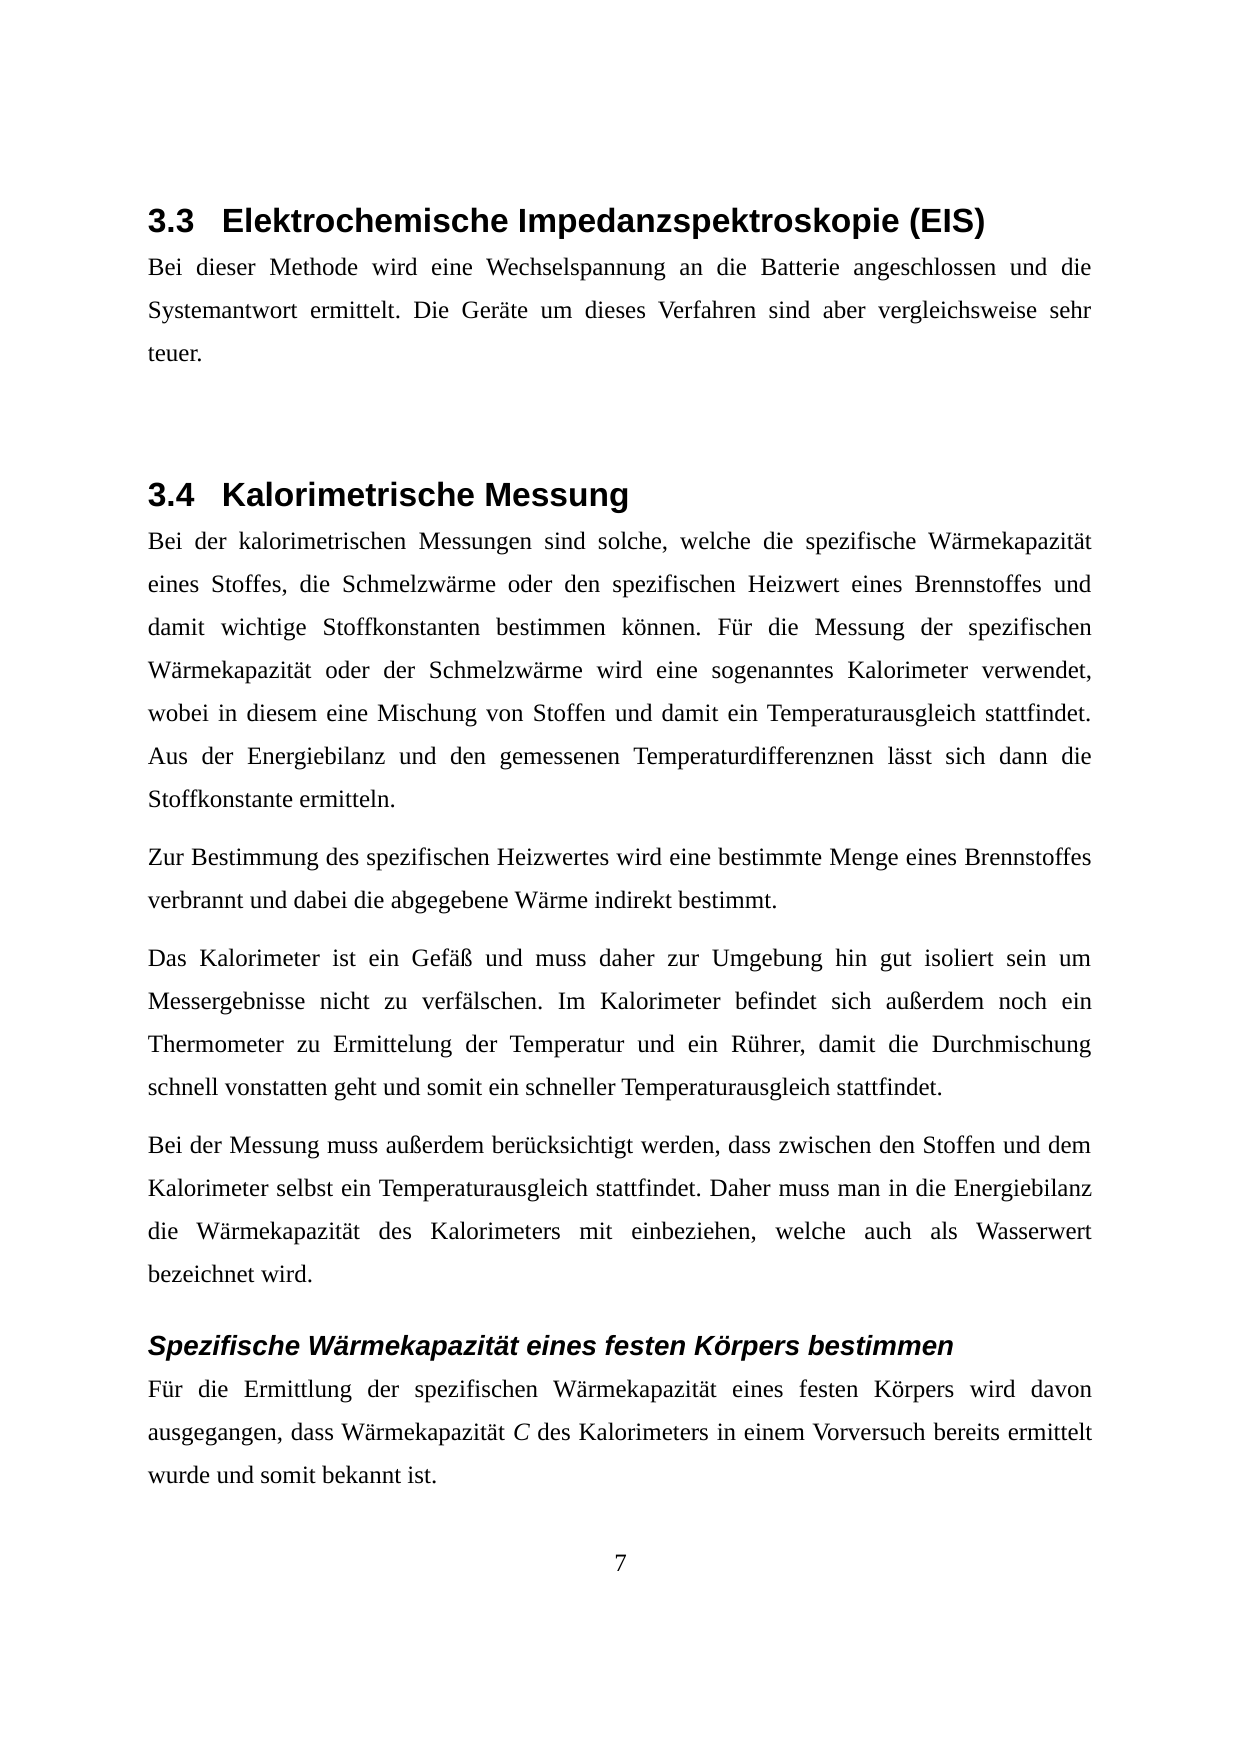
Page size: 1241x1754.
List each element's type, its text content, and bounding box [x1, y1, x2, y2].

text Für die Ermittlung der spezifischen Wärmekapazität eines festen Körpers wird davon ausgegangen, dass Wärmekapazität C des Kalorimeters in einem Vorversuch bereits ermittelt wurde und somit bekannt ist. [148, 1374, 1093, 1489]
text Bei der kalorimetrischen Messungen sind solche, welche die spezifische Wärmekapazität eines Stoffes, die Schmelzwärme oder den spezifischen Heizwert eines Brennstoffes und damit wichtige Stoffkonstanten bestimmen können. Für die Messung der spezifischen Wärmekapazität oder der Schmelzwärme wird eine sogenanntes Kalorimeter verwendet, wobei in diesem eine Mischung von Stoffen und damit ein Temperaturausgleich stattfindet. Aus der Energiebilanz und den gemessenen Temperaturdifferenznen lässt sich dann die Stoffkonstante ermitteln. [148, 526, 1093, 813]
text Zur Bestimmung des spezifischen Heizwertes wird eine bestimmte Menge eines Brennstoffes verbrannt und dabei die abgegebene Wärme indirekt bestimmt. [148, 842, 1093, 914]
subtitle Spezifische Wärmekapazität eines festen Körpers bestimmen [148, 1330, 1093, 1362]
subtitle Elektrochemische Impedanzspektroskopie (EIS) [148, 201, 1093, 239]
text Bei der Messung muss außerdem berücksichtigt werden, dass zwischen den Stoffen und dem Kalorimeter selbst ein Temperaturausgleich stattfindet. Daher muss man in die Energiebilanz die Wärmekapazität des Kalorimeters mit einbeziehen, welche auch als Wasserwert bezeichnet wird. [148, 1130, 1093, 1288]
subtitle Kalorimetrische Messung [148, 474, 1093, 513]
text Bei dieser Methode wird eine Wechselspannung an die Batterie angeschlossen und die Systemantwort ermittelt. Die Geräte um dieses Verfahren sind aber vergleichsweise sehr teuer. [148, 252, 1093, 367]
text Das Kalorimeter ist ein Gefäß und muss daher zur Umgebung hin gut isoliert sein um Messergebnisse nicht zu verfälschen. Im Kalorimeter befindet sich außerdem noch ein Thermometer zu Ermittelung der Temperatur und ein Rührer, damit die Durchmischung schnell vonstatten geht und somit ein schneller Temperaturausgleich stattfindet. [148, 943, 1093, 1101]
